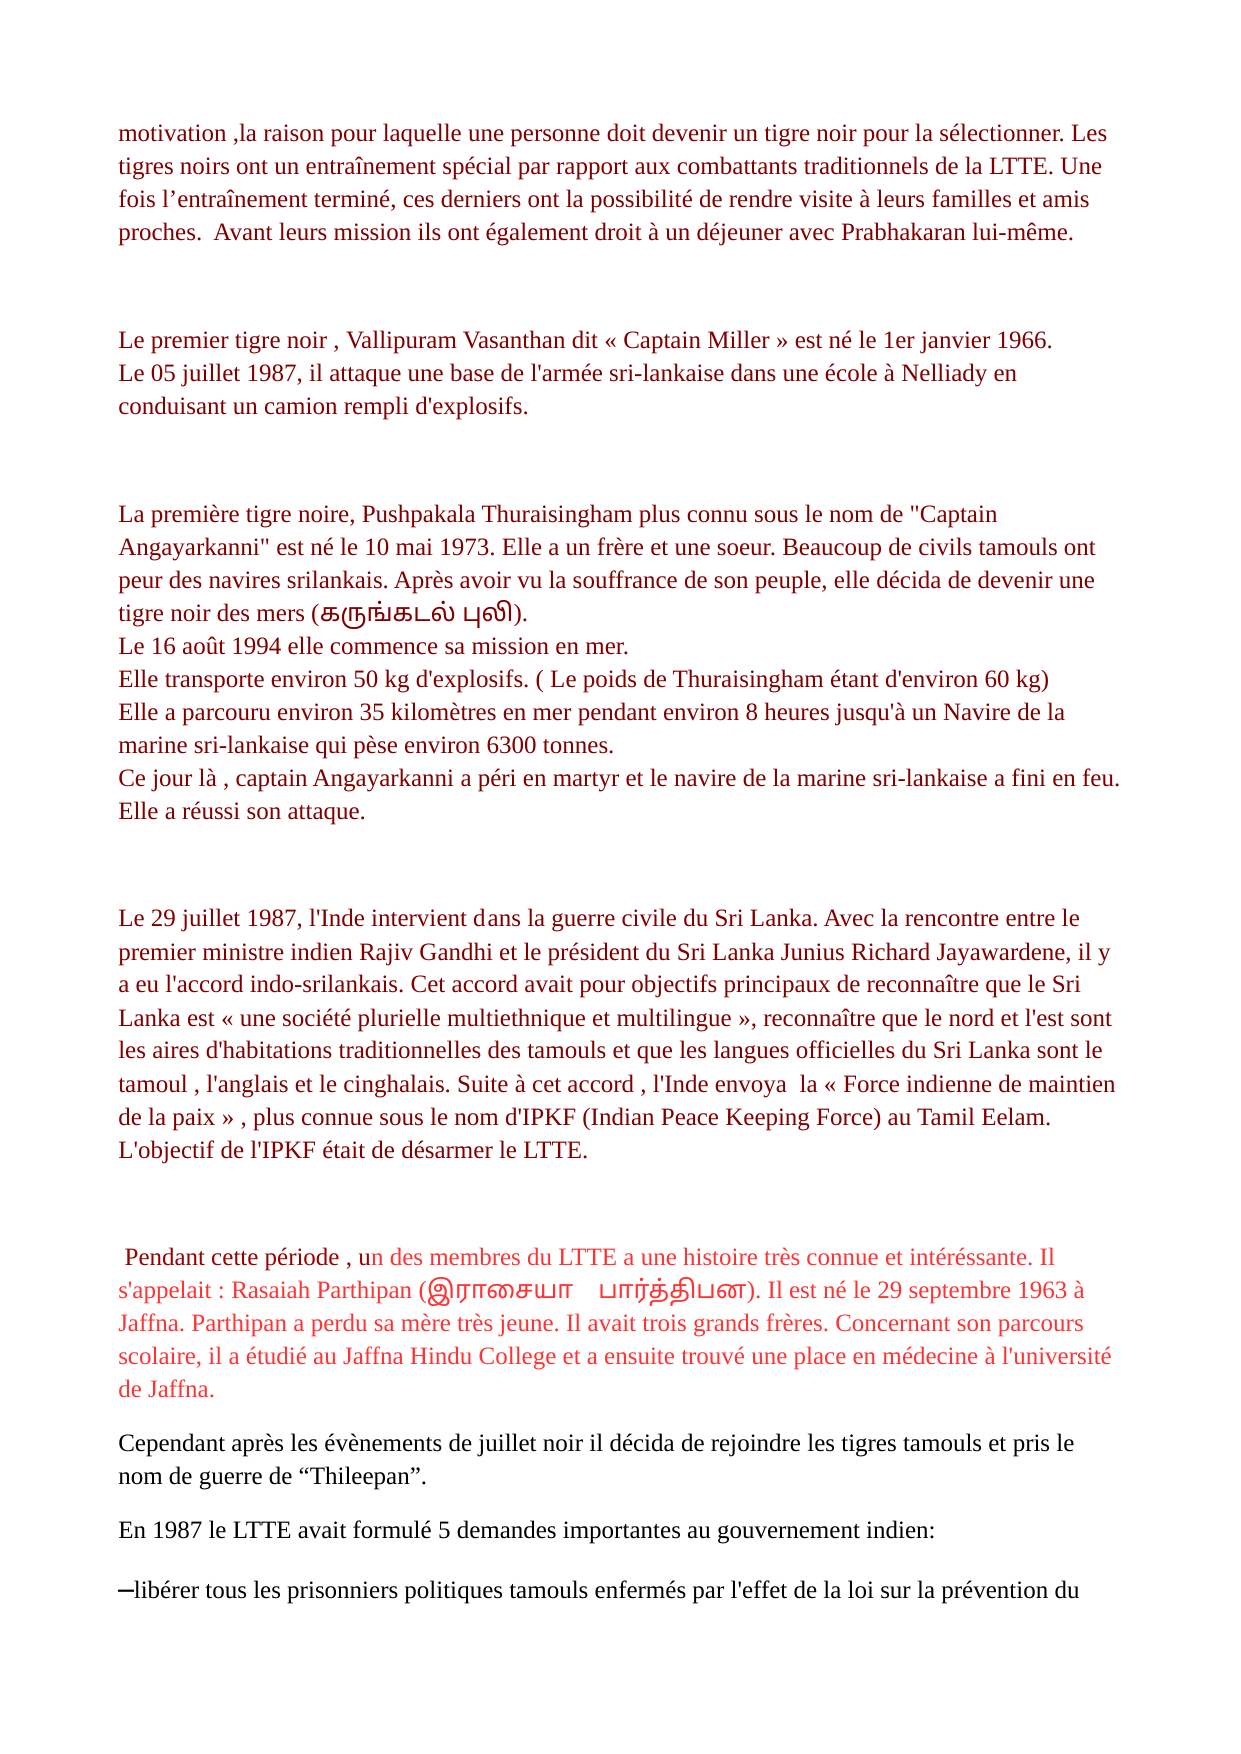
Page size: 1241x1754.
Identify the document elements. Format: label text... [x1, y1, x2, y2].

text La première tigre noire, Pushpakala Thuraisingham plus connu sous le nom de "Captain Angayarkanni" est né le 10 mai 1973. Elle a un frère et une soeur. Beaucoup de civils tamouls ont peur des navires srilankais. Après avoir vu la souffrance de son peuple, elle décida de devenir une tigre noir des mers (கருங்கடல் புலி). Le 16 août 1994 elle commence sa mission en mer. Elle transporte environ 50 kg d'explosifs. ( Le poids de Thuraisingham étant d'environ 60 kg) Elle a parcouru environ 35 kilomètres en mer pendant environ 8 heures jusqu'à un Navire de la marine sri-lankaise qui pèse environ 6300 tonnes. Ce jour là , captain Angayarkanni a péri en martyr et le navire de la marine sri-lankaise a fini en feu. Elle a réussi son attaque. [118, 499, 1122, 824]
text Pendant cette période , un des membres du LTTE a une histoire très connue et intéréssante. Il s'appelait : Rasaiah Parthipan (இராசையா பார்த்திபன). Il est né le 29 septembre 1963 à Jaffna. Parthipan a perdu sa mère très jeune. Il avait trois grands frères. Concernant son parcours scolaire, il a étudié au Jaffna Hindu College et a ensuite trouvé une place en médecine à l'université de Jaffna. [118, 1242, 1122, 1403]
text En 1987 le LTTE avait formulé 5 demandes importantes au gouvernement indien: [118, 1515, 1122, 1544]
text motivation ,la raison pour laquelle une personne doit devenir un tigre noir pour la sélectionner. Les tigres noirs ont un entraînement spécial par rapport aux combattants traditionnels de la LTTE. Une fois l’entraînement terminé, ces derniers ont la possibilité de rendre visite à leurs familles et amis proches. Avant leurs mission ils ont également droit à un déjeuner avec Prabhakaran lui-même. [118, 118, 1122, 246]
text Cependant après les évènements de juillet noir il décida de rejoindre les tigres tamouls et pris le nom de guerre de “Thileepan”. [118, 1428, 1122, 1490]
text –libérer tous les prisonniers politiques tamouls enfermés par l'effet de la loi sur la prévention du [118, 1569, 1122, 1605]
text Le 29 juillet 1987, l'Inde intervient d ans la guerre civile du Sri Lanka. Avec la rencontre entre le premier ministre indien Rajiv Gandhi et le président du Sri Lanka Junius Richard Jayawardene, il y a eu l'accord indo-srilankais. Cet accord avait pour objectifs principaux de reconnaître que le Sri Lanka est « une société plurielle multiethnique et multilingue », reconnaître que le nord et l'est sont les aires d'habitations traditionnelles des tamouls et que les langues officielles du Sri Lanka sont le tamoul , l'anglais et le cinghalais. Suite à cet accord , l'Inde envoya la « Force indienne de maintien de la paix » , plus connue sous le nom d'IPKF (Indian Peace Keeping Force) au Tamil Eelam. L'objectif de l'IPKF était de désarmer le LTTE. [118, 903, 1122, 1163]
text Le premier tigre noir , Vallipuram Vasanthan dit « Captain Miller » est né le 1er janvier 1966. Le 05 juillet 1987, il attaque une base de l'armée sri-lankaise dans une école à Nelliady en conduisant un camion rempli d'explosifs. [118, 325, 1122, 420]
